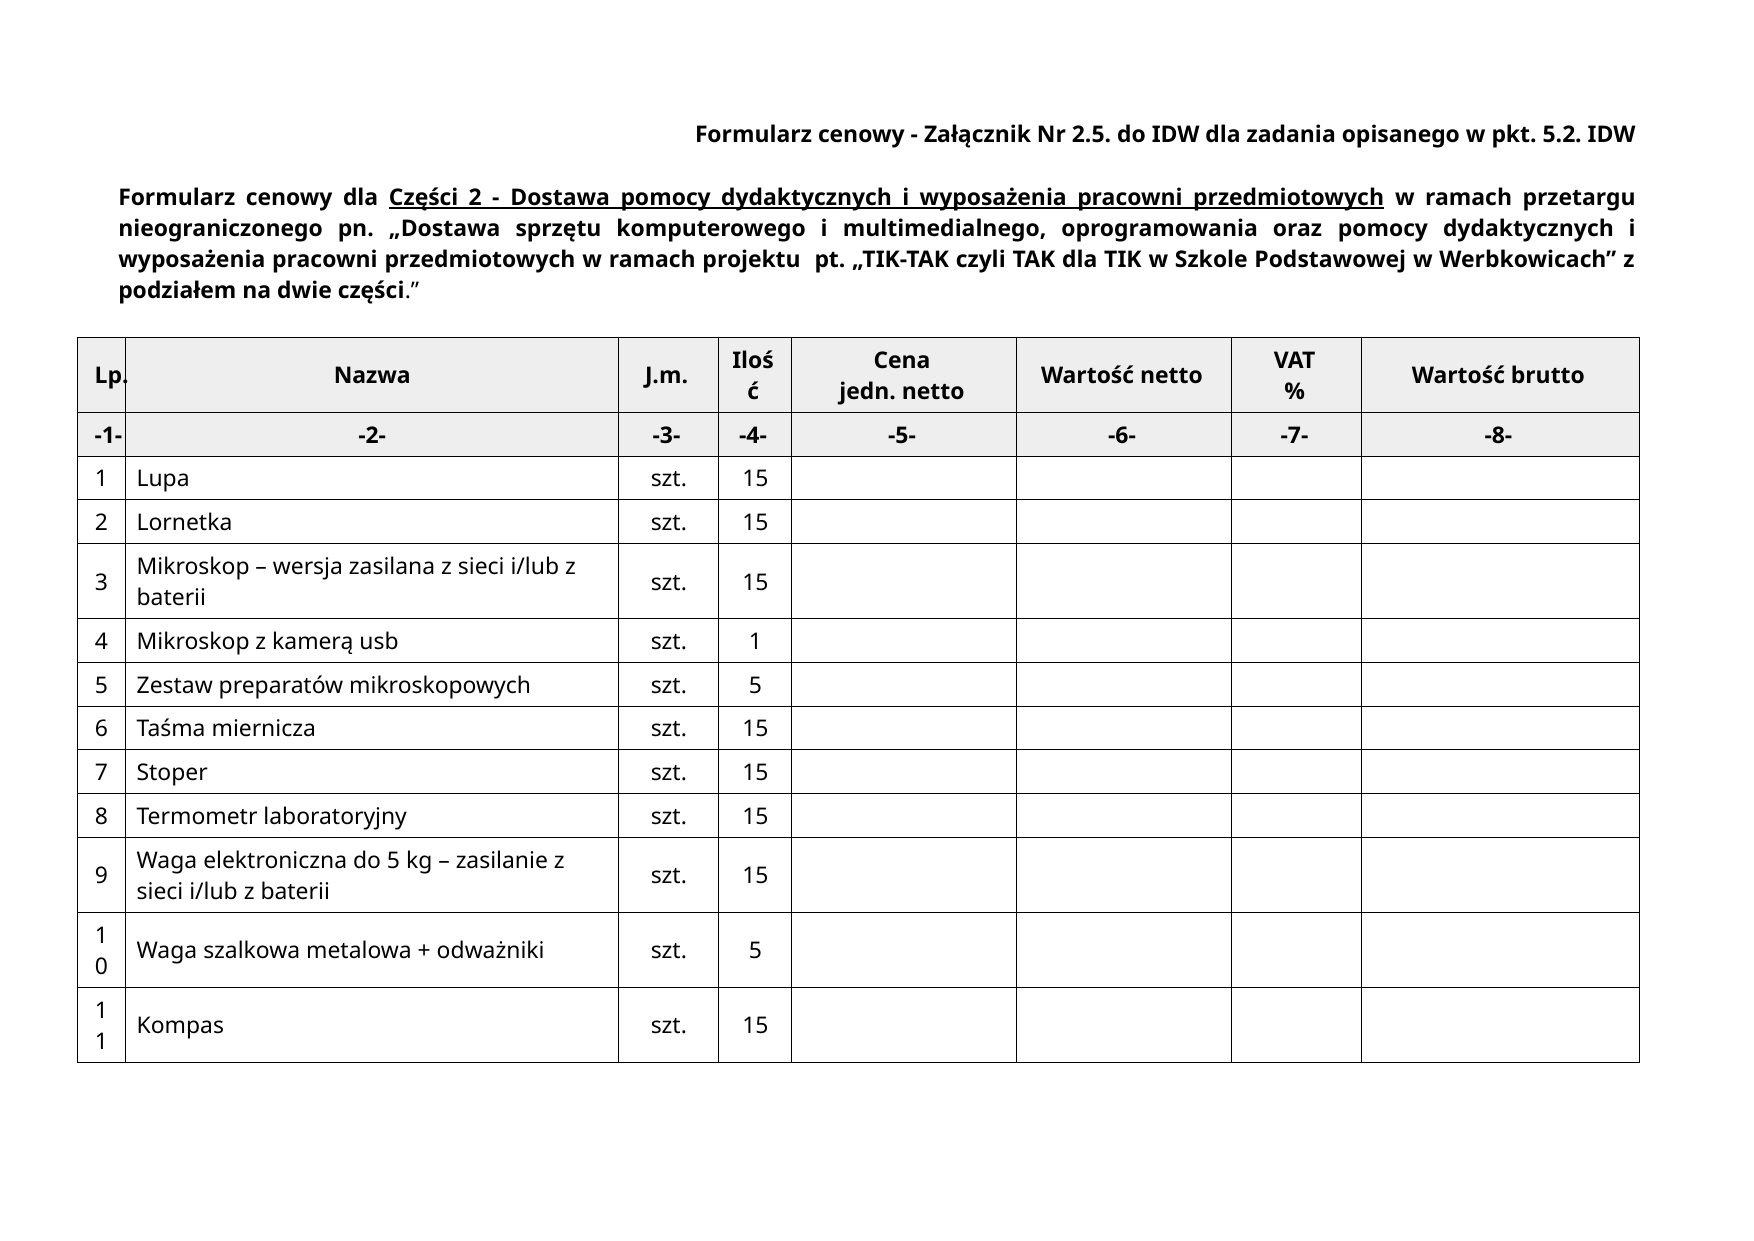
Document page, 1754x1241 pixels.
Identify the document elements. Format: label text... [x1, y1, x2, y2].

table_cell szt. [619, 913, 718, 987]
table_cell [1017, 544, 1231, 618]
table_cell [1232, 913, 1361, 987]
table_cell [1017, 838, 1231, 912]
table_cell [792, 544, 1016, 618]
table_cell -2- [126, 413, 618, 456]
table_cell [1017, 500, 1231, 543]
table_cell [1362, 663, 1639, 706]
table_cell [792, 707, 1016, 749]
table_cell szt. [619, 663, 718, 706]
table_cell -4- [719, 413, 791, 456]
table_cell -8- [1362, 413, 1639, 456]
table_cell Waga elektroniczna do 5 kg – zasilanie z sieci i/lub z baterii [126, 838, 618, 912]
table_cell [792, 838, 1016, 912]
table_cell 15 [719, 794, 791, 837]
table_cell [1232, 457, 1361, 499]
table_header Nazwa [126, 338, 618, 412]
table_cell [1017, 707, 1231, 749]
table_cell [1017, 988, 1231, 1062]
table_cell [1362, 913, 1639, 987]
table_cell 1 [78, 457, 125, 499]
table_cell Lupa [126, 457, 618, 499]
table_cell [792, 500, 1016, 543]
table_cell 2 [78, 500, 125, 543]
table_header J.m. [619, 338, 718, 412]
table_cell szt. [619, 457, 718, 499]
table_cell [792, 619, 1016, 662]
table_cell Zestaw preparatów mikroskopowych [126, 663, 618, 706]
table_cell [792, 988, 1016, 1062]
table_cell 10 [78, 913, 125, 987]
table_cell 8 [78, 794, 125, 837]
table_header Wartość brutto [1362, 338, 1639, 412]
table_cell Stoper [126, 750, 618, 793]
table_cell Kompas [126, 988, 618, 1062]
table_cell [1362, 544, 1639, 618]
table_cell [1017, 794, 1231, 837]
table_cell [1362, 794, 1639, 837]
table_cell -1- [78, 413, 125, 456]
table_cell [1232, 500, 1361, 543]
table_cell -5- [792, 413, 1016, 456]
table_cell 1 [719, 619, 791, 662]
table_cell [1017, 457, 1231, 499]
table_cell 6 [78, 707, 125, 749]
table_cell [1232, 619, 1361, 662]
table_cell [1362, 457, 1639, 499]
table_cell [1362, 988, 1639, 1062]
table_cell szt. [619, 500, 718, 543]
table_cell [792, 794, 1016, 837]
table_header VAT % [1232, 338, 1361, 412]
table_cell szt. [619, 750, 718, 793]
table_cell [1017, 619, 1231, 662]
table_cell szt. [619, 988, 718, 1062]
text Formularz cenowy - Załącznik Nr 2.5. do IDW dla zadania opisanego w pkt. 5.2. IDW [177, 118, 1636, 149]
table_cell 5 [78, 663, 125, 706]
table_cell Mikroskop z kamerą usb [126, 619, 618, 662]
table_cell [1017, 663, 1231, 706]
table_header Lp. [78, 338, 125, 412]
table_cell Termometr laboratoryjny [126, 794, 618, 837]
table_cell [792, 663, 1016, 706]
table_cell szt. [619, 544, 718, 618]
table_cell 15 [719, 838, 791, 912]
table_cell [1362, 619, 1639, 662]
table_cell -6- [1017, 413, 1231, 456]
table_cell szt. [619, 707, 718, 749]
table_cell [792, 750, 1016, 793]
table_header Ilość [719, 338, 791, 412]
table_cell 4 [78, 619, 125, 662]
table_cell [1232, 544, 1361, 618]
table_cell Mikroskop – wersja zasilana z sieci i/lub z baterii [126, 544, 618, 618]
table_cell [792, 913, 1016, 987]
table_cell [1362, 750, 1639, 793]
table_cell [1362, 707, 1639, 749]
table_cell 15 [719, 500, 791, 543]
table_cell [1362, 838, 1639, 912]
table_cell Waga szalkowa metalowa + odważniki [126, 913, 618, 987]
table_cell [1017, 913, 1231, 987]
table_cell [1232, 988, 1361, 1062]
table_cell 15 [719, 457, 791, 499]
table_cell -7- [1232, 413, 1361, 456]
table_cell 15 [719, 988, 791, 1062]
table_cell [1232, 750, 1361, 793]
table_cell Lornetka [126, 500, 618, 543]
table_cell Taśma miernicza [126, 707, 618, 749]
table_cell [1232, 838, 1361, 912]
table_cell [792, 457, 1016, 499]
table_cell 7 [78, 750, 125, 793]
table_cell [1362, 500, 1639, 543]
table_cell szt. [619, 838, 718, 912]
table_cell [1017, 750, 1231, 793]
table_header Wartość netto [1017, 338, 1231, 412]
table_cell szt. [619, 619, 718, 662]
table_cell [1232, 663, 1361, 706]
table_cell 15 [719, 544, 791, 618]
table_cell 5 [719, 663, 791, 706]
text Formularz cenowy dla Części 2 - Dostawa pomocy dydaktycznych i wyposażenia pracowni przedmiotowych w ramach przetargu nieograniczonego pn. „Dostawa sprzętu komputerowego i multimedialnego, oprogramowania oraz pomocy dydaktycznych i wyposażenia pracowni przedmiotowych w ramach projektu pt. „TIK-TAK czyli TAK dla TIK w Szkole Podstawowej w Werbkowicach” z podziałem na dwie części.” [118, 181, 1636, 306]
table_cell 15 [719, 750, 791, 793]
table_cell 11 [78, 988, 125, 1062]
table_header Cena jedn. netto [792, 338, 1016, 412]
table_cell 3 [78, 544, 125, 618]
table_cell 5 [719, 913, 791, 987]
table_cell szt. [619, 794, 718, 837]
table_cell 15 [719, 707, 791, 749]
table_cell [1232, 794, 1361, 837]
table_cell [1232, 707, 1361, 749]
table_cell -3- [619, 413, 718, 456]
table_cell 9 [78, 838, 125, 912]
